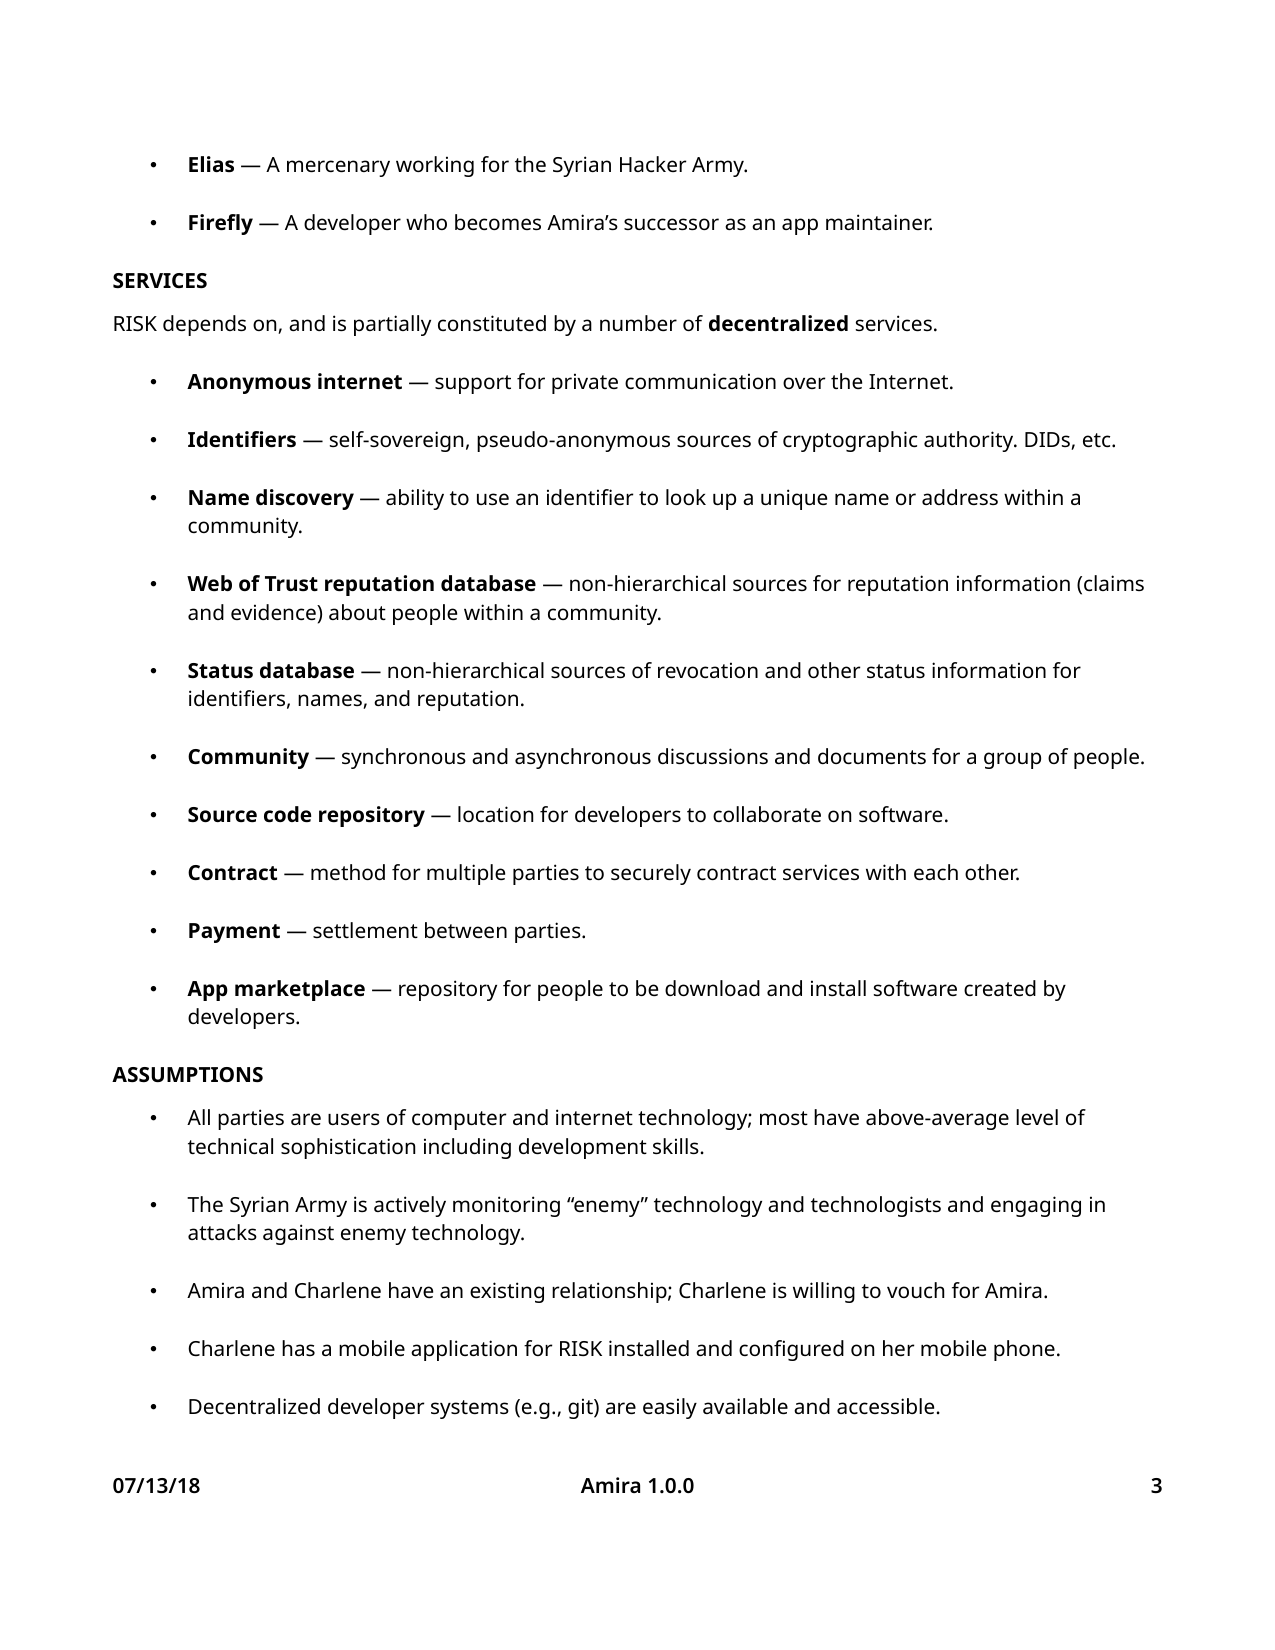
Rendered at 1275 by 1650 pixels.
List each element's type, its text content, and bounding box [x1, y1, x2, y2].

list Firefly — A developer who becomes Amira’s successor as an app maintainer. [150, 208, 1162, 236]
subtitle Assumptions [112, 1060, 1162, 1088]
list Charlene has a mobile application for RISK installed and configured on her mobile phone. [150, 1334, 1162, 1363]
subtitle Services [112, 266, 1162, 294]
list Payment — settlement between parties. [150, 916, 1162, 944]
list The Syrian Army is actively monitoring “enemy” technology and technologists and engaging in attacks against enemy technology. [150, 1190, 1162, 1247]
list Amira and Charlene have an existing relationship; Charlene is willing to vouch for Amira. [150, 1276, 1162, 1305]
list Elias — A mercenary working for the Syrian Hacker Army. [150, 150, 1162, 178]
list Community — synchronous and asynchronous discussions and documents for a group of people. [150, 742, 1162, 771]
list Identifiers — self-sovereign, pseudo-anonymous sources of cryptographic authority. DIDs, etc. [150, 425, 1162, 453]
list Name discovery — ability to use an identifier to look up a unique name or address within a community. [150, 483, 1162, 540]
text RISK depends on, and is partially constituted by a number of decentralized services. [112, 309, 1162, 338]
list Status database — non-hierarchical sources of revocation and other status information for identifiers, names, and reputation. [150, 656, 1162, 713]
list All parties are users of computer and internet technology; most have above-average level of technical sophistication including development skills. [150, 1103, 1162, 1160]
list Web of Trust reputation database — non-hierarchical sources for reputation information (claims and evidence) about people within a community. [150, 569, 1162, 626]
list Contract — method for multiple parties to securely contract services with each other. [150, 858, 1162, 886]
list Anonymous internet — support for private communication over the Internet. [150, 367, 1162, 396]
list Source code repository — location for developers to collaborate on software. [150, 800, 1162, 828]
list App marketplace — repository for people to be download and install software created by developers. [150, 974, 1162, 1031]
list Decentralized developer systems (e.g., git) are easily available and accessible. [150, 1392, 1162, 1421]
